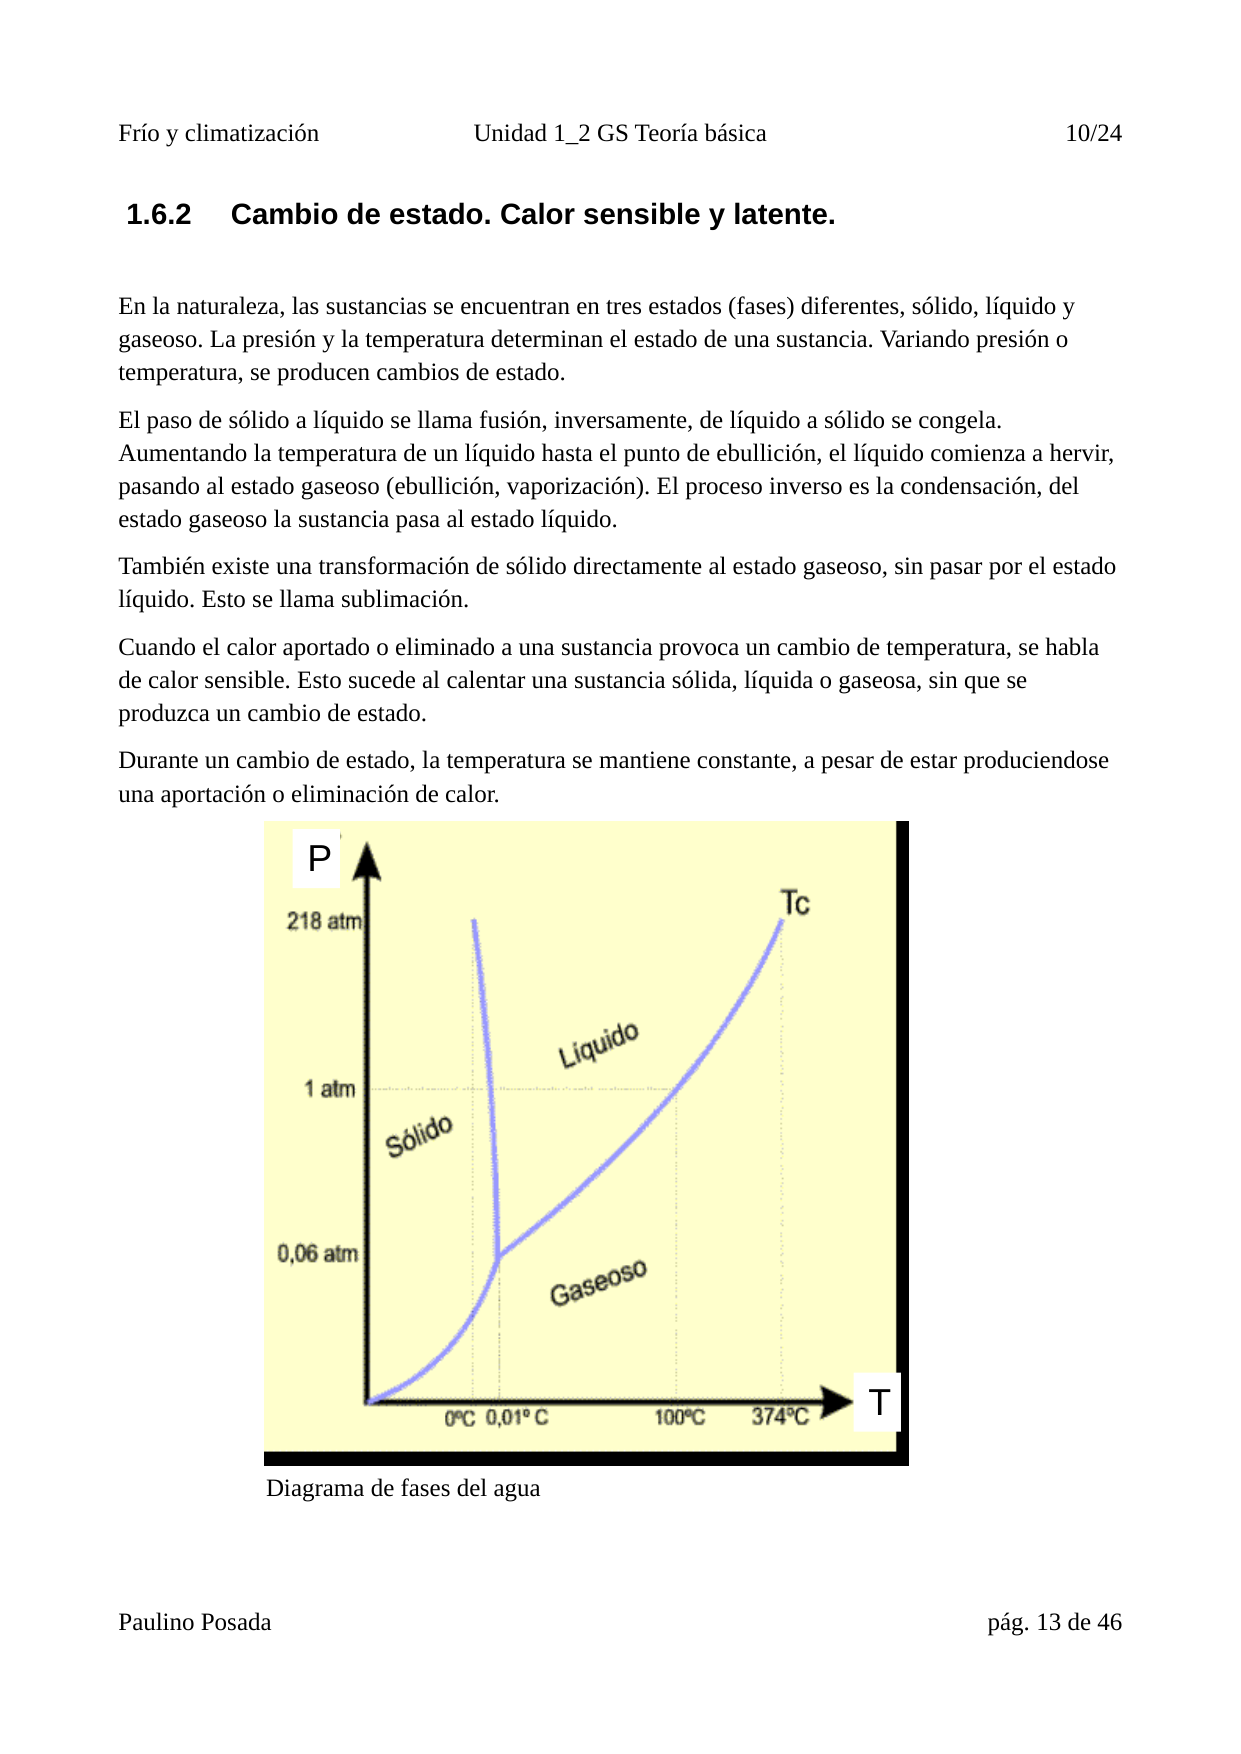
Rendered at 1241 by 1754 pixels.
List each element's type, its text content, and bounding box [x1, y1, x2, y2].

subtitle Cambio de estado. Calor sensible y latente. [118, 197, 1122, 231]
text También existe una transformación de sólido directamente al estado gaseoso, sin pasar por el estado líquido. Esto se llama sublimación. [118, 551, 1122, 613]
picture [264, 821, 909, 1466]
text Durante un cambio de estado, la temperatura se mantiene constante, a pesar de estar produciendose una aportación o eliminación de calor. [118, 746, 1122, 807]
text El paso de sólido a líquido se llama fusión, inversamente, de líquido a sólido se congela. Aumentando la temperatura de un líquido hasta el punto de ebullición, el líquido comienza a hervir, pasando al estado gaseoso (ebullición, vaporización). El proceso inverso es la condensación, del estado gaseoso la sustancia pasa al estado líquido. [118, 405, 1122, 532]
text En la naturaleza, las sustancias se encuentran en tres estados (fases) diferentes, sólido, líquido y gaseoso. La presión y la temperatura determinan el estado de una sustancia. Variando presión o temperatura, se producen cambios de estado. [118, 291, 1122, 386]
text Cuando el calor aportado o eliminado a una sustancia provoca un cambio de temperatura, se habla de calor sensible. Esto sucede al calentar una sustancia sólida, líquida o gaseosa, sin que se produzca un cambio de estado. [118, 632, 1122, 727]
text Diagrama de fases del agua [118, 1473, 1122, 1502]
